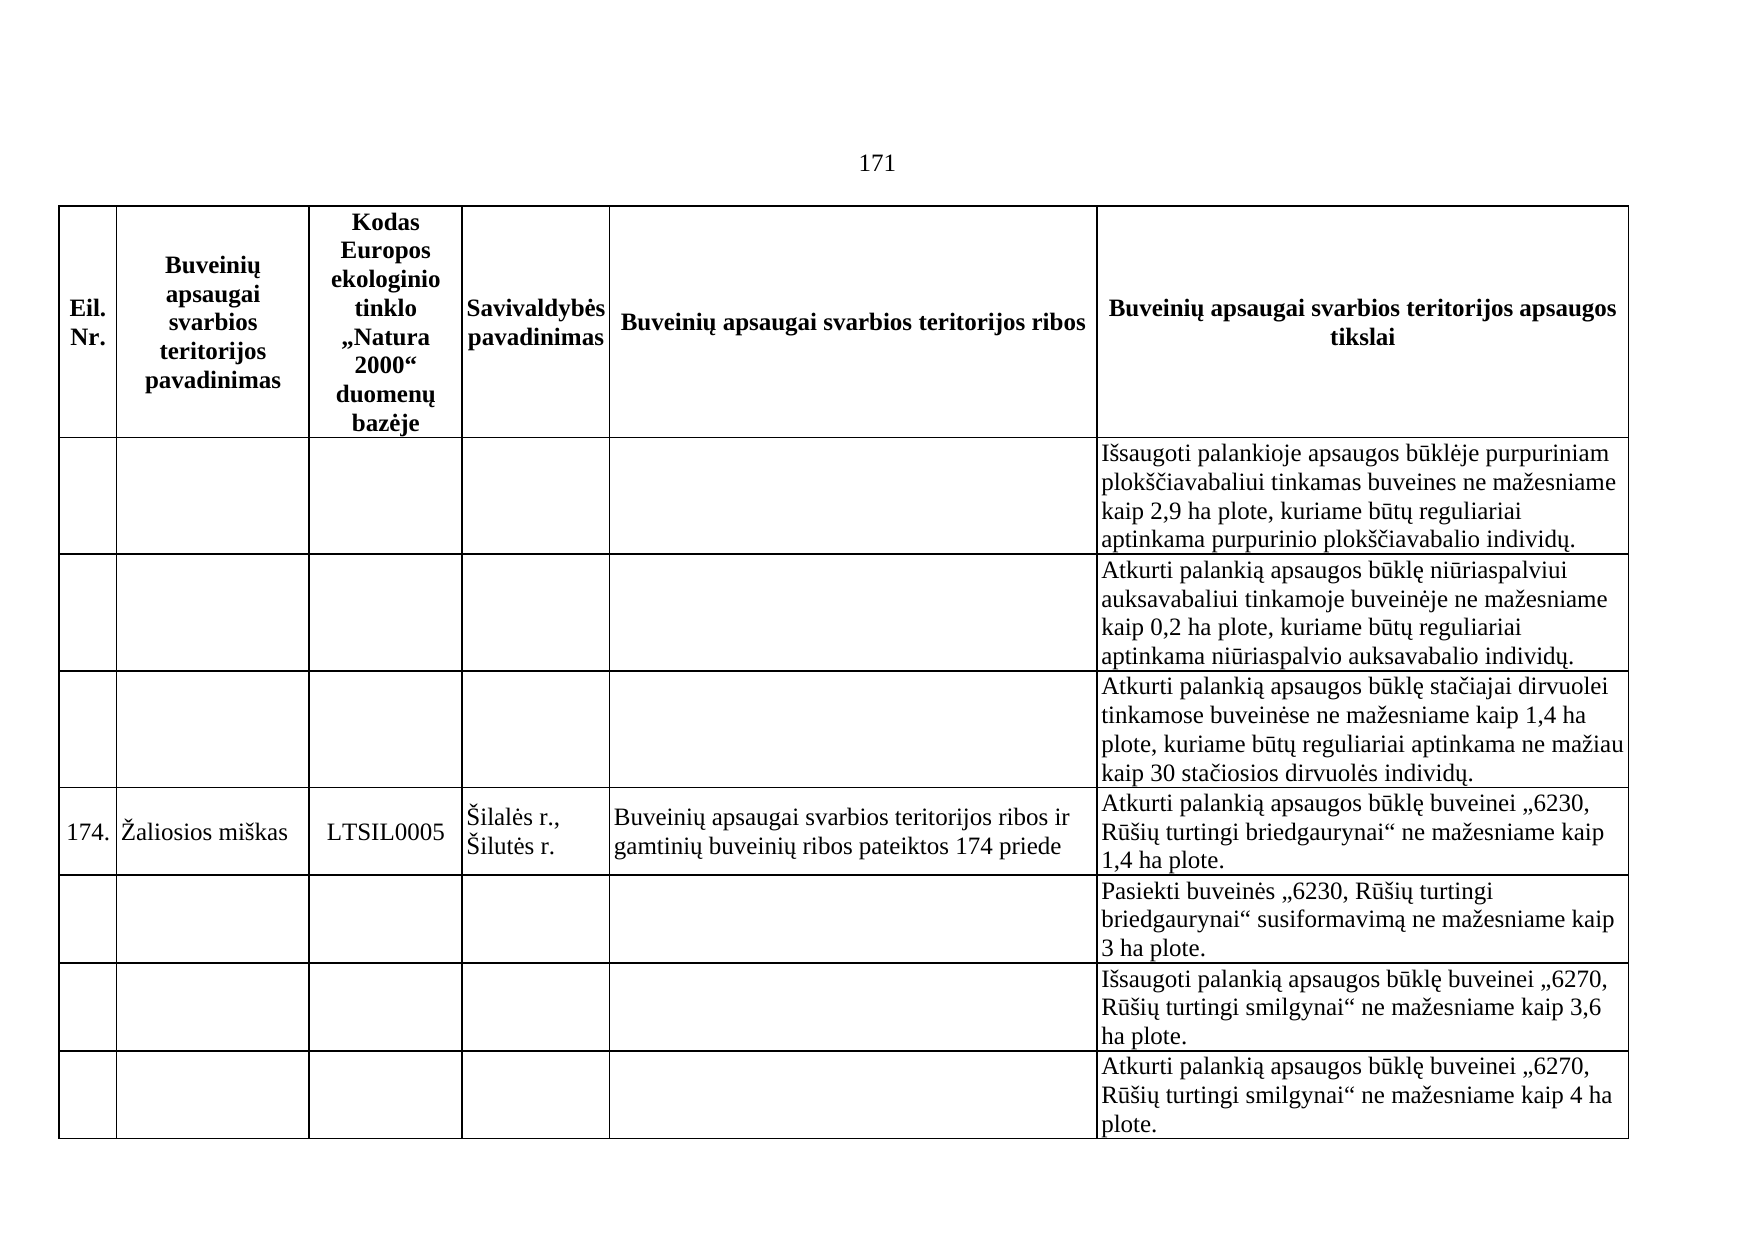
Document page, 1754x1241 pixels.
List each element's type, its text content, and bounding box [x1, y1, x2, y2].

table_cell [60, 555, 116, 670]
table_cell [60, 876, 116, 962]
table_cell [610, 438, 1096, 553]
table_header Kodas Europos ekologinio tinklo „Natura 2000“ duomenų bazėje [310, 207, 461, 437]
table_cell [463, 1052, 609, 1138]
table_cell Atkurti palankią apsaugos būklę buveinei „6230, Rūšių turtingi briedgaurynai“ ne mažesniame kaip 1,4 ha plote. [1098, 788, 1628, 874]
table_cell [463, 555, 609, 670]
table_cell Buveinių apsaugai svarbios teritorijos ribos ir gamtinių buveinių ribos pateiktos 174 priede [610, 788, 1096, 874]
table_cell [117, 964, 308, 1050]
table_header Buveinių apsaugai svarbios teritorijos apsaugos tikslai [1098, 207, 1628, 437]
table_cell [610, 876, 1096, 962]
table_cell [117, 1052, 308, 1138]
table_cell Atkurti palankią apsaugos būklę niūriaspalviui auksavabaliui tinkamoje buveinėje ne mažesniame kaip 0,2 ha plote, kuriame būtų reguliariai aptinkama niūriaspalvio auksavabalio individų. [1098, 555, 1628, 670]
table_cell [610, 672, 1096, 786]
table_cell Išsaugoti palankią apsaugos būklę buveinei „6270, Rūšių turtingi smilgynai“ ne mažesniame kaip 3,6 ha plote. [1098, 964, 1628, 1050]
table_header Eil. Nr. [60, 207, 116, 437]
table_cell [60, 438, 116, 553]
table_cell [310, 672, 461, 786]
table_cell [310, 876, 461, 962]
table_cell [60, 1052, 116, 1138]
table_cell Išsaugoti palankioje apsaugos būklėje purpuriniam plokščiavabaliui tinkamas buveines ne mažesniame kaip 2,9 ha plote, kuriame būtų reguliariai aptinkama purpurinio plokščiavabalio individų. [1098, 438, 1628, 553]
table_cell [117, 555, 308, 670]
table_cell [463, 964, 609, 1050]
table_cell [310, 555, 461, 670]
table_cell Atkurti palankią apsaugos būklę stačiajai dirvuolei tinkamose buveinėse ne mažesniame kaip 1,4 ha plote, kuriame būtų reguliariai aptinkama ne mažiau kaip 30 stačiosios dirvuolės individų. [1098, 672, 1628, 786]
table_cell [117, 672, 308, 786]
table_cell Pasiekti buveinės „6230, Rūšių turtingi briedgaurynai“ susiformavimą ne mažesniame kaip 3 ha plote. [1098, 876, 1628, 962]
table_cell [60, 964, 116, 1050]
table_cell [610, 1052, 1096, 1138]
table_header Buveinių apsaugai svarbios teritorijos ribos [610, 207, 1096, 437]
table_cell [60, 672, 116, 786]
table_cell Šilalės r., Šilutės r. [463, 788, 609, 874]
table_cell Atkurti palankią apsaugos būklę buveinei „6270, Rūšių turtingi smilgynai“ ne mažesniame kaip 4 ha plote. [1098, 1052, 1628, 1138]
table_cell Žaliosios miškas [117, 788, 308, 874]
table_cell [610, 555, 1096, 670]
table_cell 174. [60, 788, 116, 874]
table_cell [463, 672, 609, 786]
table_cell [463, 438, 609, 553]
table_cell [117, 876, 308, 962]
table_cell [310, 964, 461, 1050]
table_cell [463, 876, 609, 962]
table_cell [310, 438, 461, 553]
table_cell [610, 964, 1096, 1050]
table_cell [117, 438, 308, 553]
table_header Savivaldybės pavadinimas [463, 207, 609, 437]
table_cell [310, 1052, 461, 1138]
table_cell LTSIL0005 [310, 788, 461, 874]
table_header Buveinių apsaugai svarbios teritorijos pavadinimas [117, 207, 308, 437]
